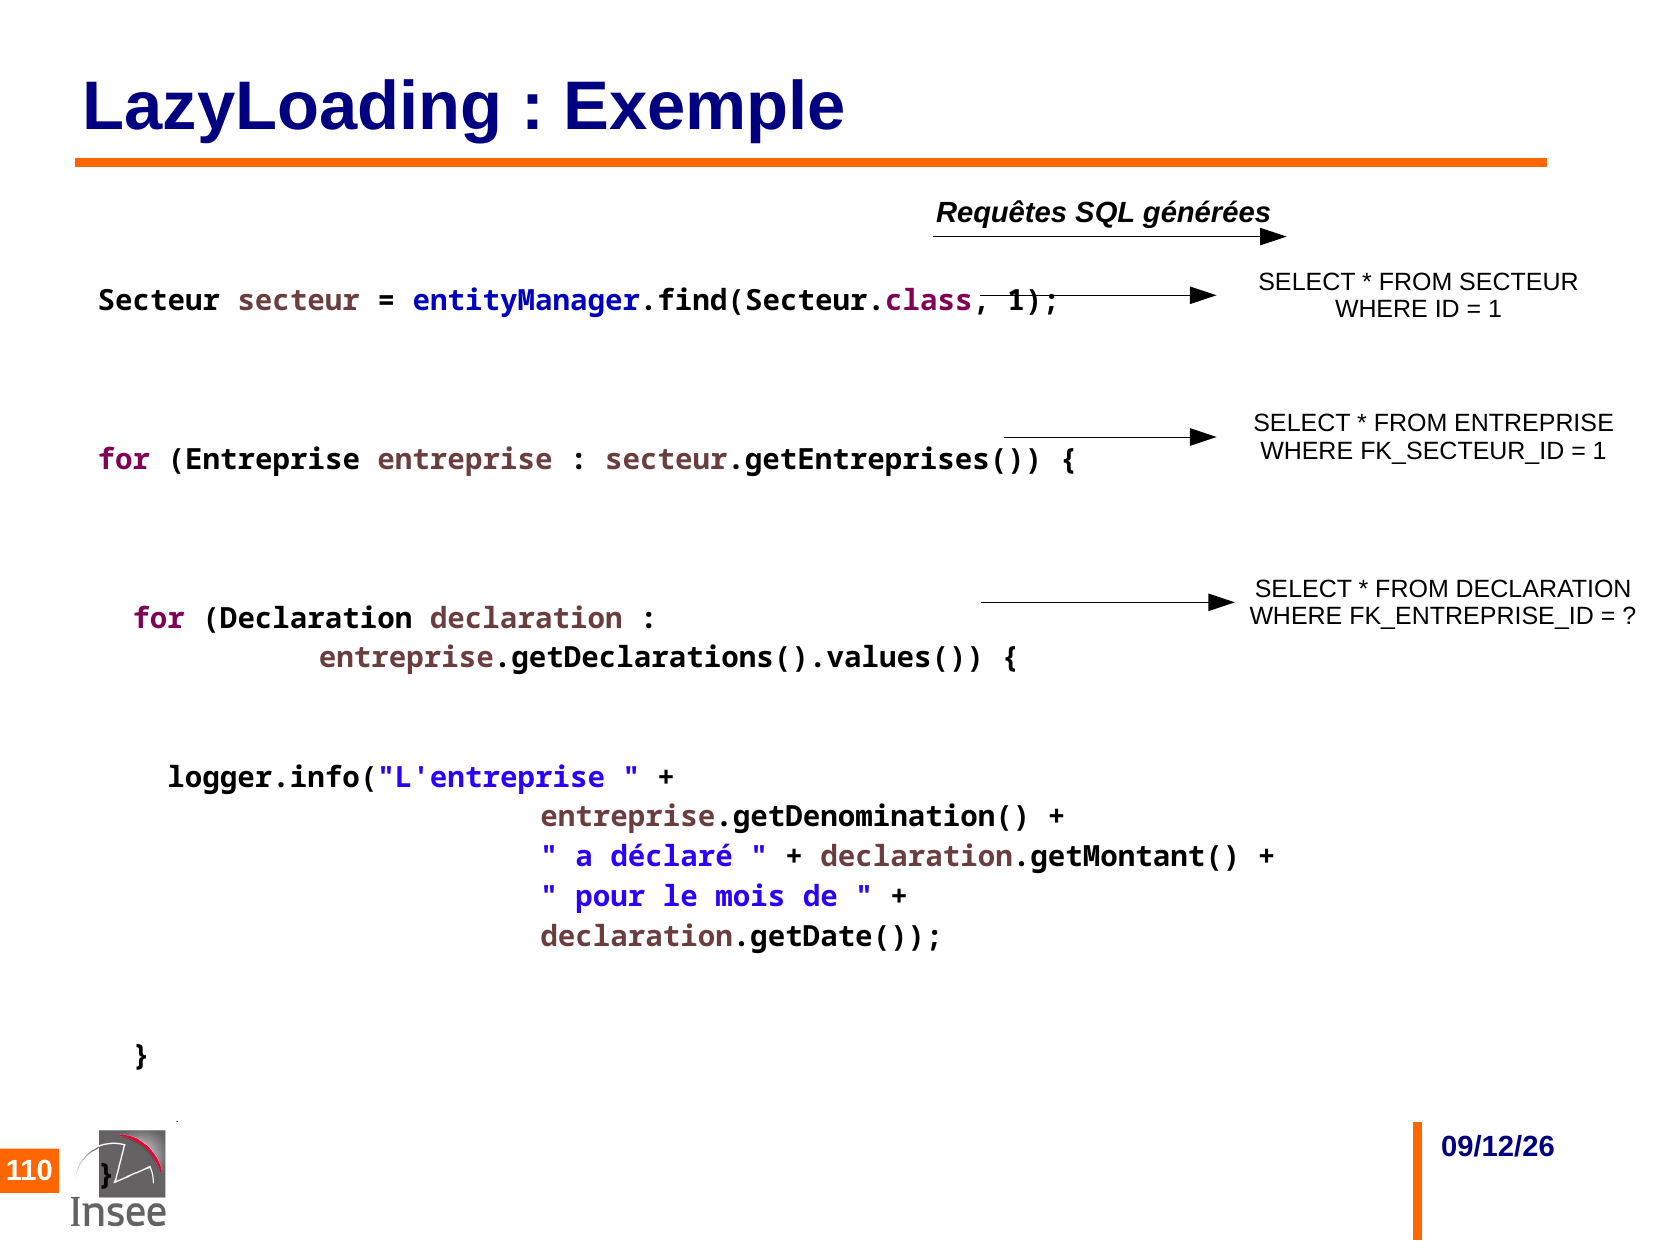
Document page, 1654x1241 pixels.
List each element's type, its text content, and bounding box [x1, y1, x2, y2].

picture [62, 1121, 178, 1241]
text_box SELECT * FROM SECTEUR WHERE ID = 1 [1243, 259, 1595, 331]
text_box SELECT * FROM ENTREPRISE WHERE FK_SECTEUR_ID = 1 [1238, 401, 1630, 473]
text_box Requêtes SQL générées [921, 188, 1287, 237]
text_box Secteur secteur = entityManager.find(Secteur.class, 1); for (Entreprise entreprise : secteur.getEntreprises()) { for (Declaration declaration : entreprise.getDeclarations().values()) { logger.info("L'entreprise " + entreprise.getDenomination() + " a déclaré " + declaration.getMontant() + " pour le mois de " + declaration.getDate()); } } [82, 271, 1548, 1075]
text_box SELECT * FROM DECLARATION WHERE FK_ENTREPRISE_ID = ? [1234, 566, 1654, 638]
title LazyLoading : Exemple [82, 49, 1619, 163]
